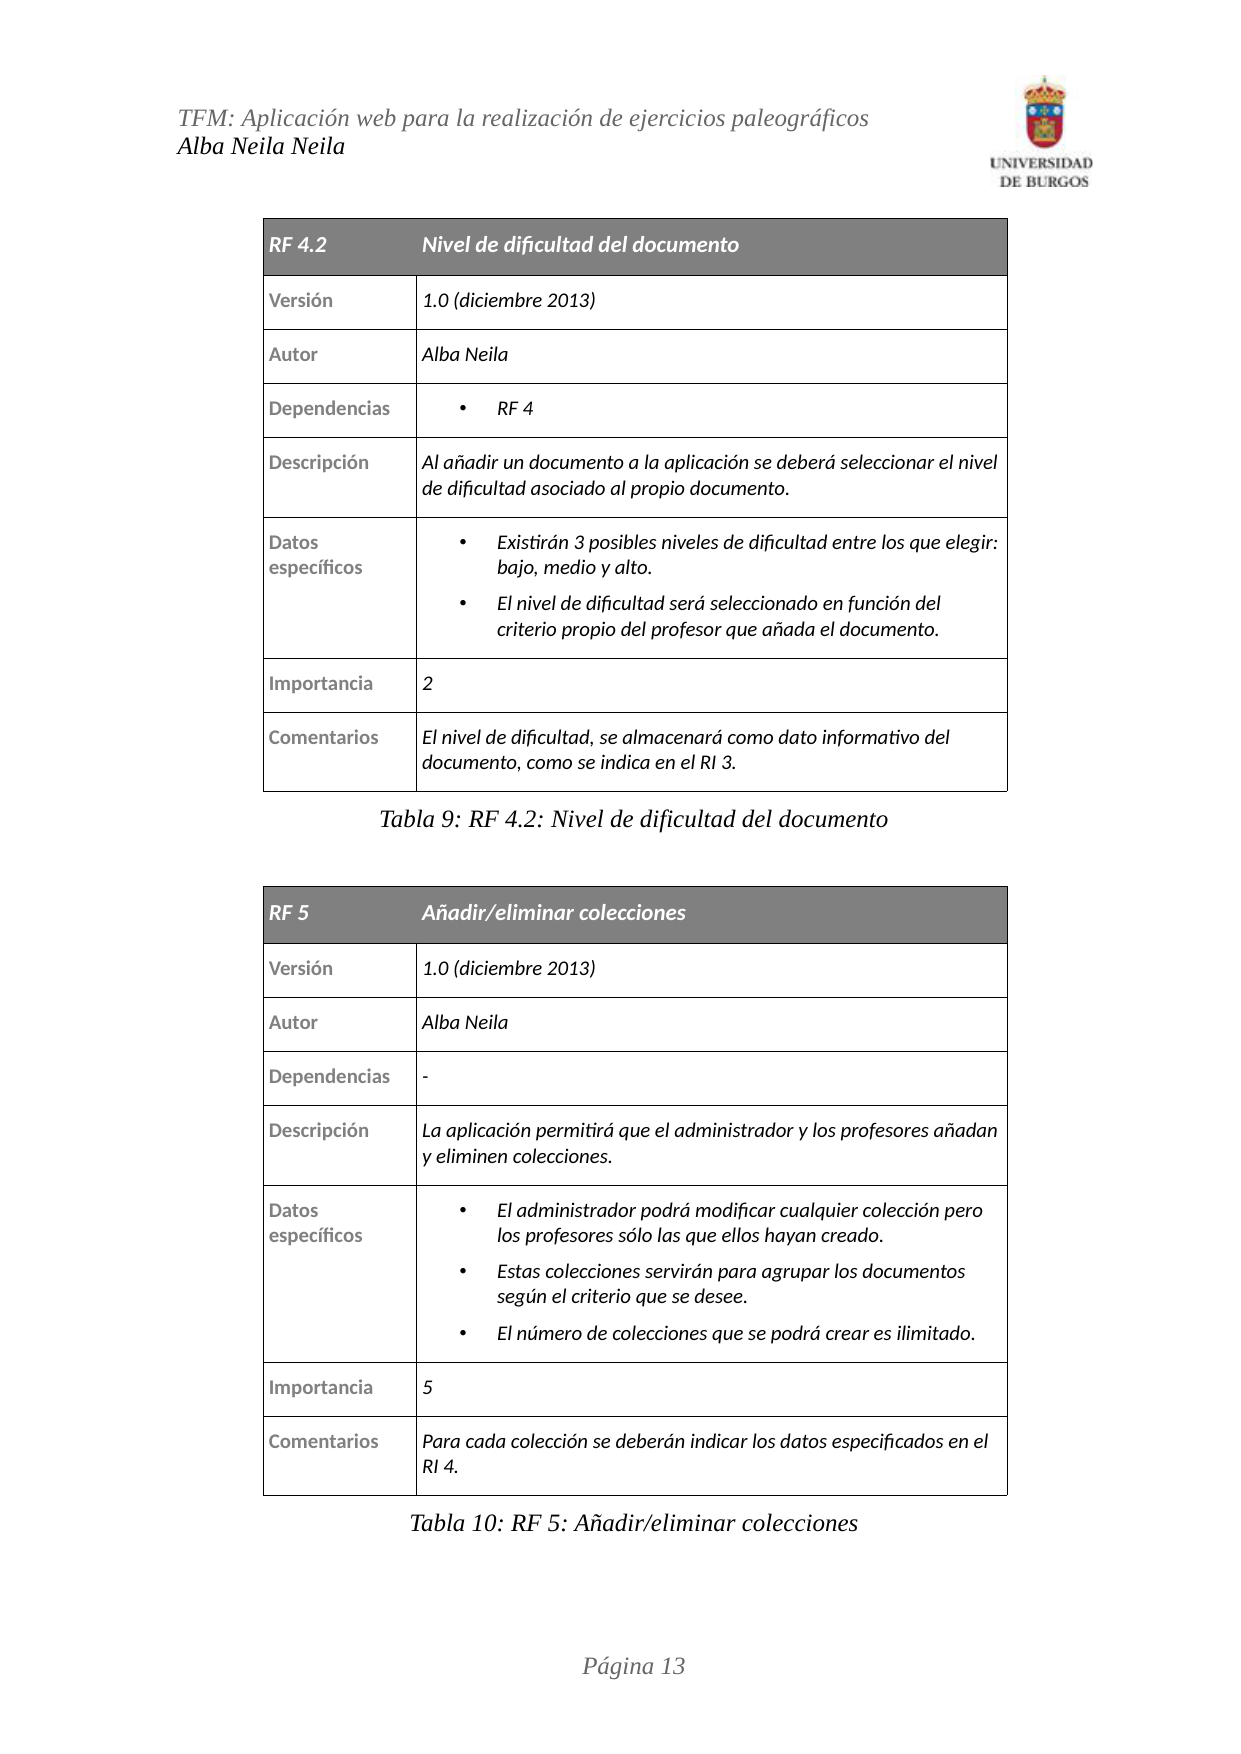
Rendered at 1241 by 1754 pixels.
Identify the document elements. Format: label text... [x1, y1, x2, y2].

table_cell Comentarios [264, 713, 416, 791]
table_cell Datos específicos [264, 518, 416, 658]
table_header Nivel de dificultad del documento [416, 219, 1007, 275]
table_cell RF 4 [417, 384, 1007, 437]
table_cell Alba Neila [417, 998, 1007, 1051]
table_header RF 5 [264, 887, 416, 943]
table_cell Dependencias [264, 384, 416, 437]
text Tabla 10: RF 5: Añadir/eliminar colecciones [177, 1508, 1092, 1536]
table_cell Datos específicos [264, 1186, 416, 1362]
table_header RF 4.2 [264, 219, 416, 275]
table_cell Alba Neila [417, 330, 1007, 383]
picture [990, 75, 1093, 187]
table_cell La aplicación permitirá que el administrador y los profesores añadan y eliminen colecciones. [417, 1106, 1007, 1184]
table_cell Versión [264, 944, 416, 997]
table_cell Versión [264, 276, 416, 329]
table_cell Descripción [264, 438, 416, 517]
table_cell 1.0 (diciembre 2013) [417, 276, 1007, 329]
text Tabla 9: RF 4.2: Nivel de dificultad del documento [177, 804, 1092, 832]
table_cell - [417, 1052, 1007, 1105]
table_cell Dependencias [264, 1052, 416, 1105]
table_cell Autor [264, 998, 416, 1051]
table_cell Al añadir un documento a la aplicación se deberá seleccionar el nivel de dificultad asociado al propio documento. [417, 438, 1007, 517]
table_cell El nivel de dificultad, se almacenará como dato informativo del documento, como se indica en el RI 3. [417, 713, 1007, 791]
table_cell Para cada colección se deberán indicar los datos especificados en el RI 4. [417, 1417, 1007, 1495]
table_cell Autor [264, 330, 416, 383]
table_cell Descripción [264, 1106, 416, 1184]
table_header Añadir/eliminar colecciones [416, 887, 1007, 943]
table_cell 5 [417, 1363, 1007, 1416]
table_cell Comentarios [264, 1417, 416, 1495]
table_cell 1.0 (diciembre 2013) [417, 944, 1007, 997]
table_cell Importancia [264, 659, 416, 712]
table_cell El administrador podrá modificar cualquier colección pero los profesores sólo las que ellos hayan creado. Estas colecciones servirán para agrupar los documentos según el criterio que se desee. El número de colecciones que se podrá crear es ilimitado. [417, 1186, 1007, 1362]
table_cell Importancia [264, 1363, 416, 1416]
table_cell 2 [417, 659, 1007, 712]
table_cell Existirán 3 posibles niveles de dificultad entre los que elegir: bajo, medio y alto. El nivel de dificultad será seleccionado en función del criterio propio del profesor que añada el documento. [417, 518, 1007, 658]
